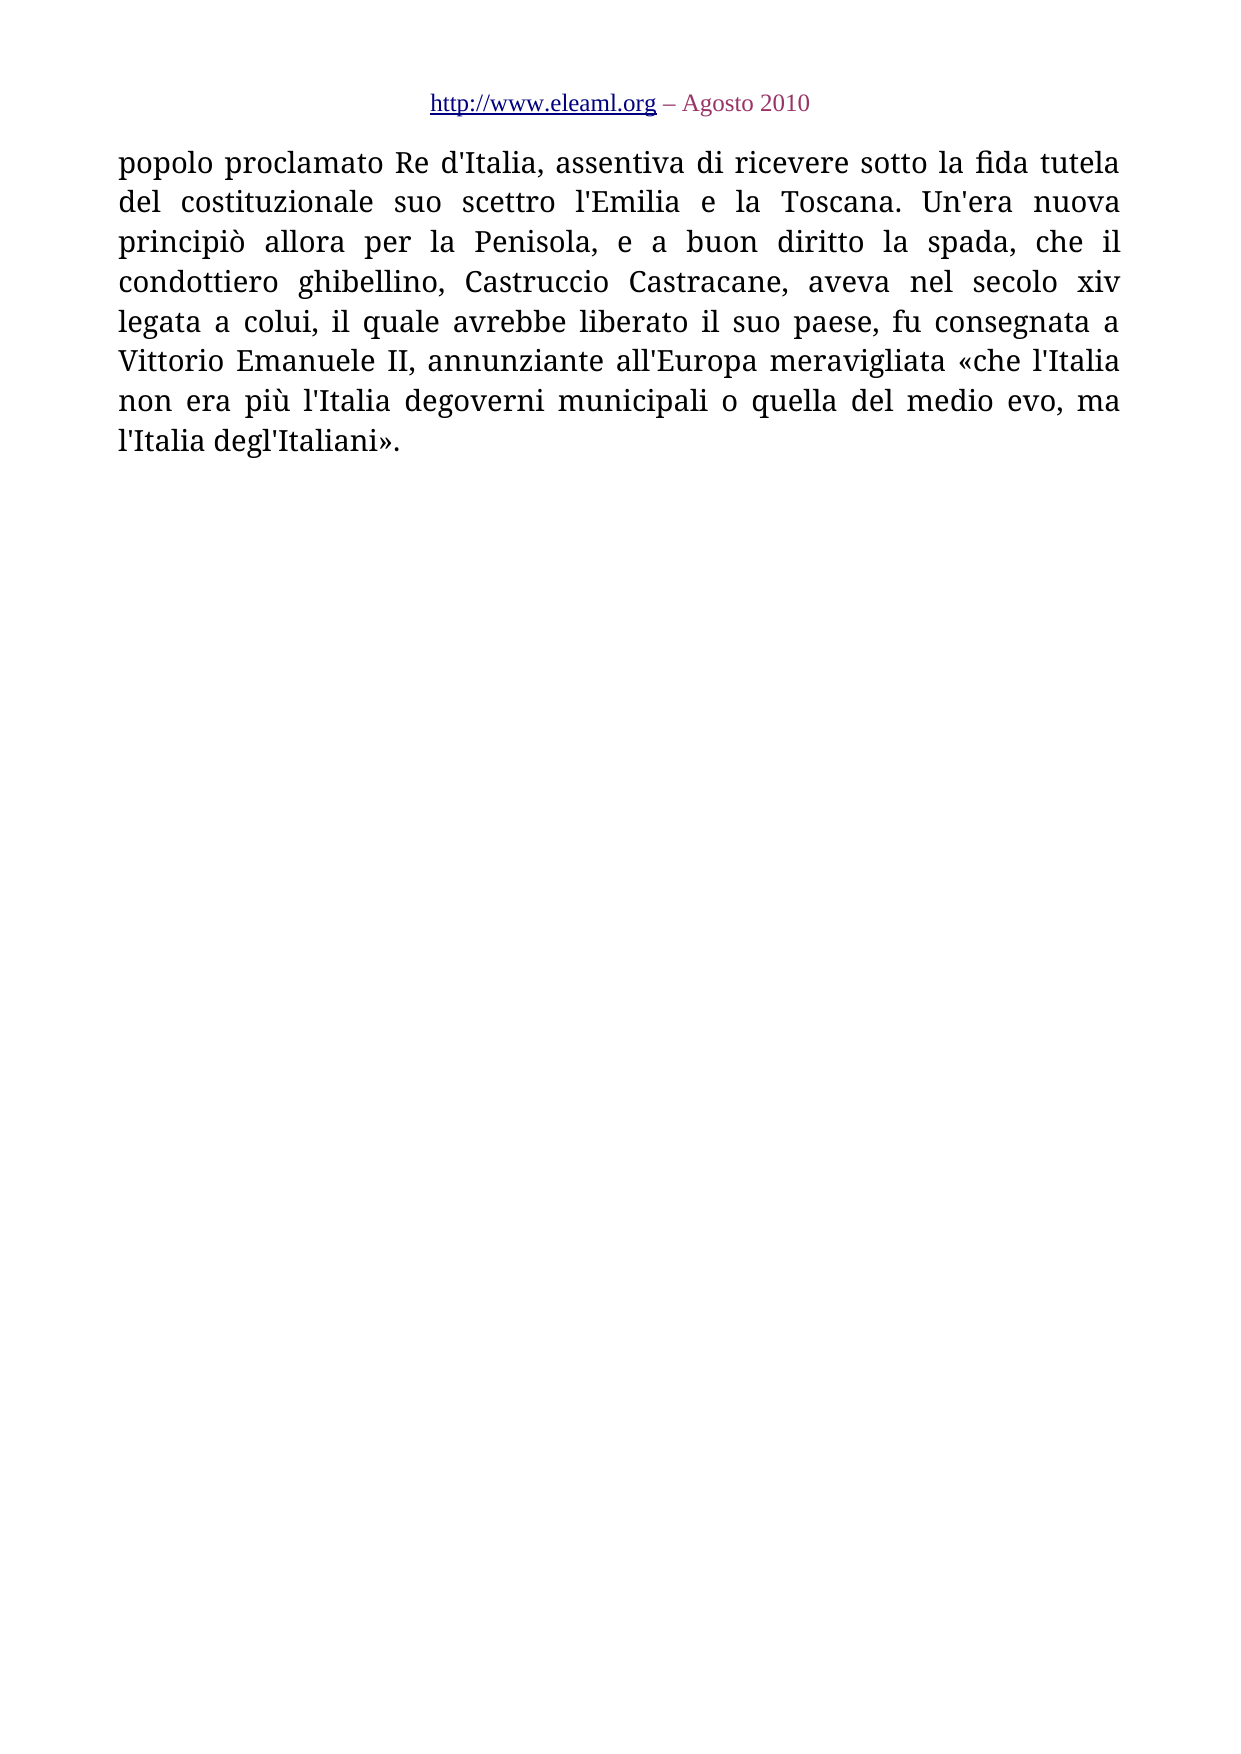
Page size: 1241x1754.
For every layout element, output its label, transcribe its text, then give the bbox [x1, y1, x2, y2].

text popolo proclamato Re d'Italia, assentiva di ricevere sotto la fida tutela del costituzionale suo scettro l'Emilia e la Toscana. Un'era nuova principiò allora per la Penisola, e a buon diritto la spada, che il condottiero ghibellino, Castruccio Castracane, aveva nel secolo xiv legata a colui, il quale avrebbe liberato il suo paese, fu consegnata a Vittorio Emanuele II, annunziante all'Europa meravigliata «che l'Italia non era più l'Italia degoverni municipali o quella del medio evo, ma l'Italia degl'Italiani». [118, 142, 1122, 459]
